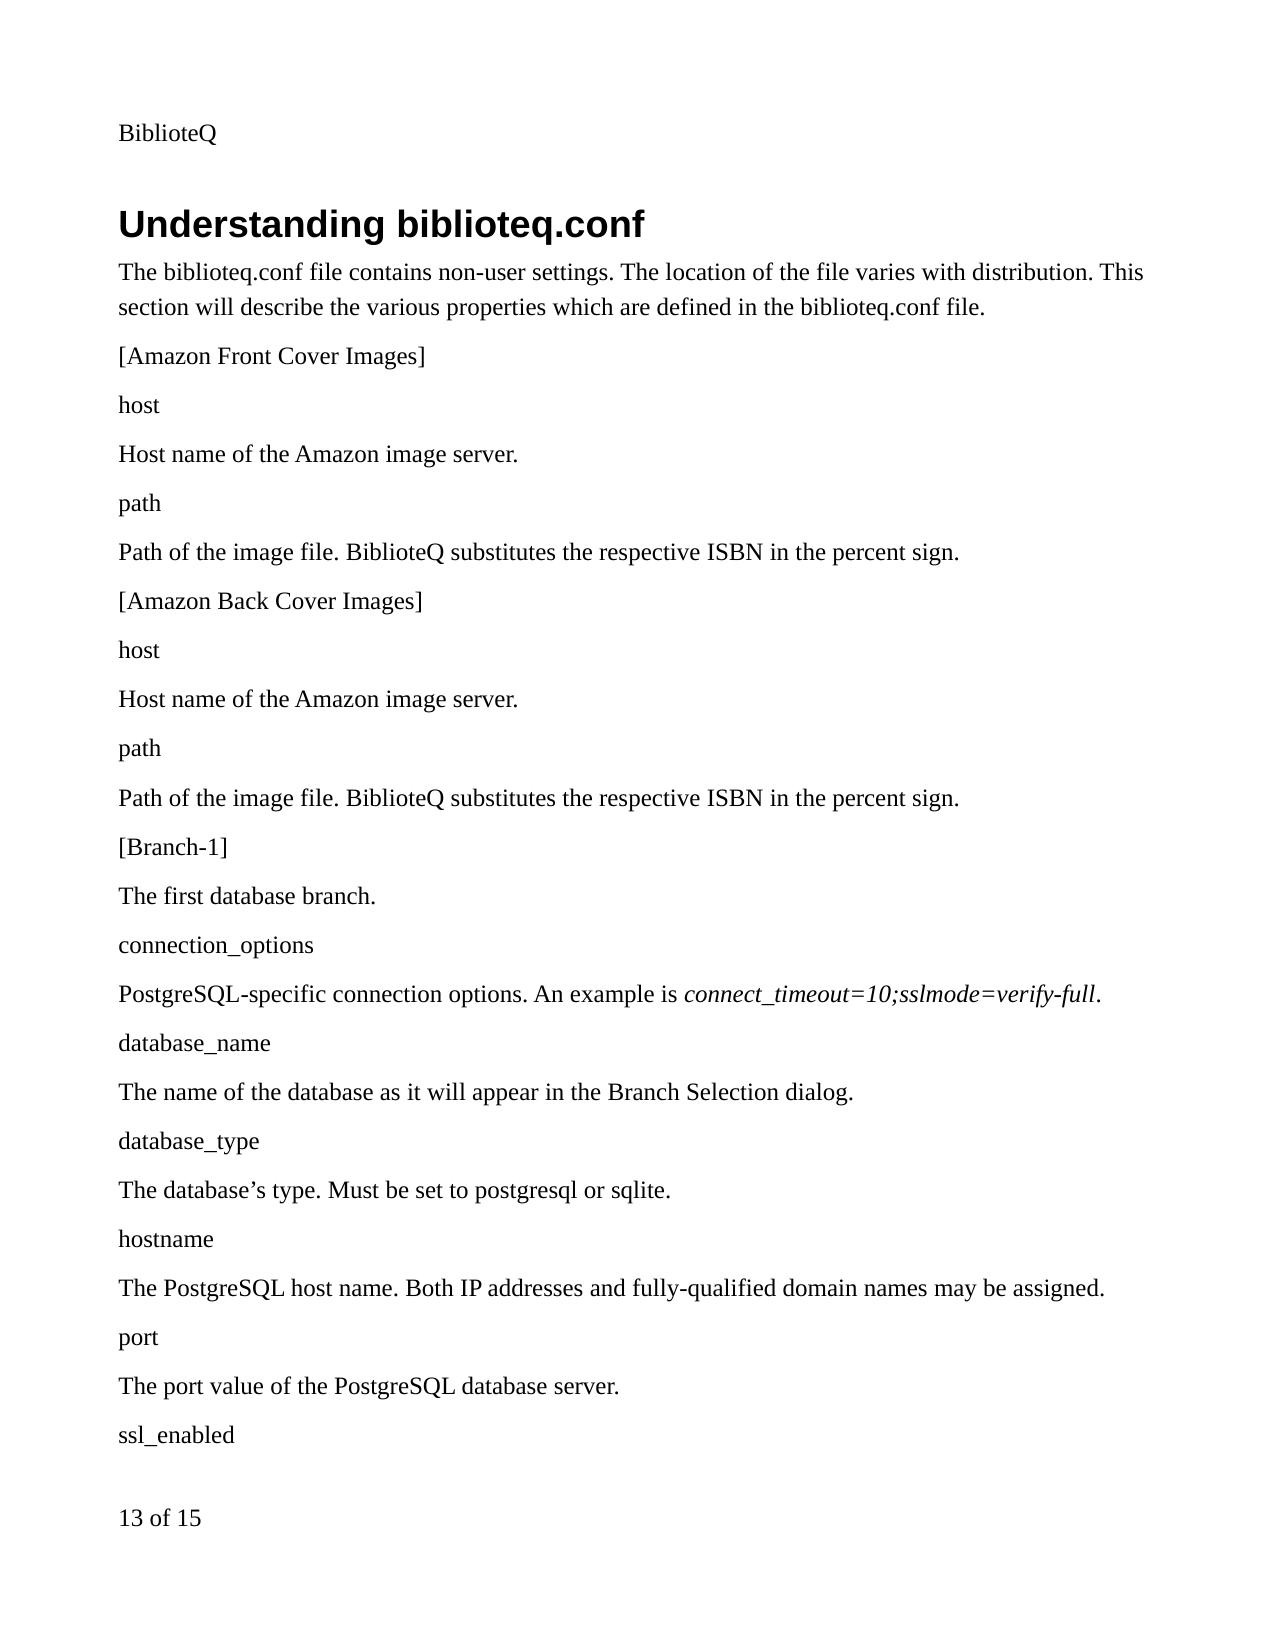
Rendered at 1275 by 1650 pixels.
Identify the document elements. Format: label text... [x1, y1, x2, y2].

text path [118, 488, 1157, 517]
text The PostgreSQL host name. Both IP addresses and fully-qualified domain names may be assigned. [118, 1273, 1157, 1302]
text port [118, 1322, 1157, 1351]
text ssl_enabled [118, 1420, 1157, 1449]
text The port value of the PostgreSQL database server. [118, 1371, 1157, 1400]
text [Branch-1] [118, 832, 1157, 860]
text The database’s type. Must be set to postgresql or sqlite. [118, 1175, 1157, 1204]
text The first database branch. [118, 881, 1157, 909]
text The name of the database as it will appear in the Branch Selection dialog. [118, 1077, 1157, 1106]
text Path of the image file. BiblioteQ substitutes the respective ISBN in the percent sign. [118, 537, 1157, 566]
text Path of the image file. BiblioteQ substitutes the respective ISBN in the percent sign. [118, 783, 1157, 811]
text hostname [118, 1224, 1157, 1253]
text PostgreSQL-specific connection options. An example is connect_timeout=10;sslmode=verify-full. [118, 979, 1157, 1008]
text connection_options [118, 930, 1157, 958]
text [Amazon Back Cover Images] [118, 586, 1157, 615]
text database_name [118, 1028, 1157, 1057]
text Host name of the Amazon image server. [118, 439, 1157, 468]
text path [118, 733, 1157, 762]
text Host name of the Amazon image server. [118, 684, 1157, 713]
text host [118, 390, 1157, 419]
text host [118, 635, 1157, 664]
text [Amazon Front Cover Images] [118, 341, 1157, 370]
text database_type [118, 1126, 1157, 1155]
text The biblioteq.conf file contains non-user settings. The location of the file varies with distribution. This section will describe the various properties which are defined in the biblioteq.conf file. [118, 257, 1157, 321]
subtitle Understanding biblioteq.conf [118, 201, 1157, 245]
